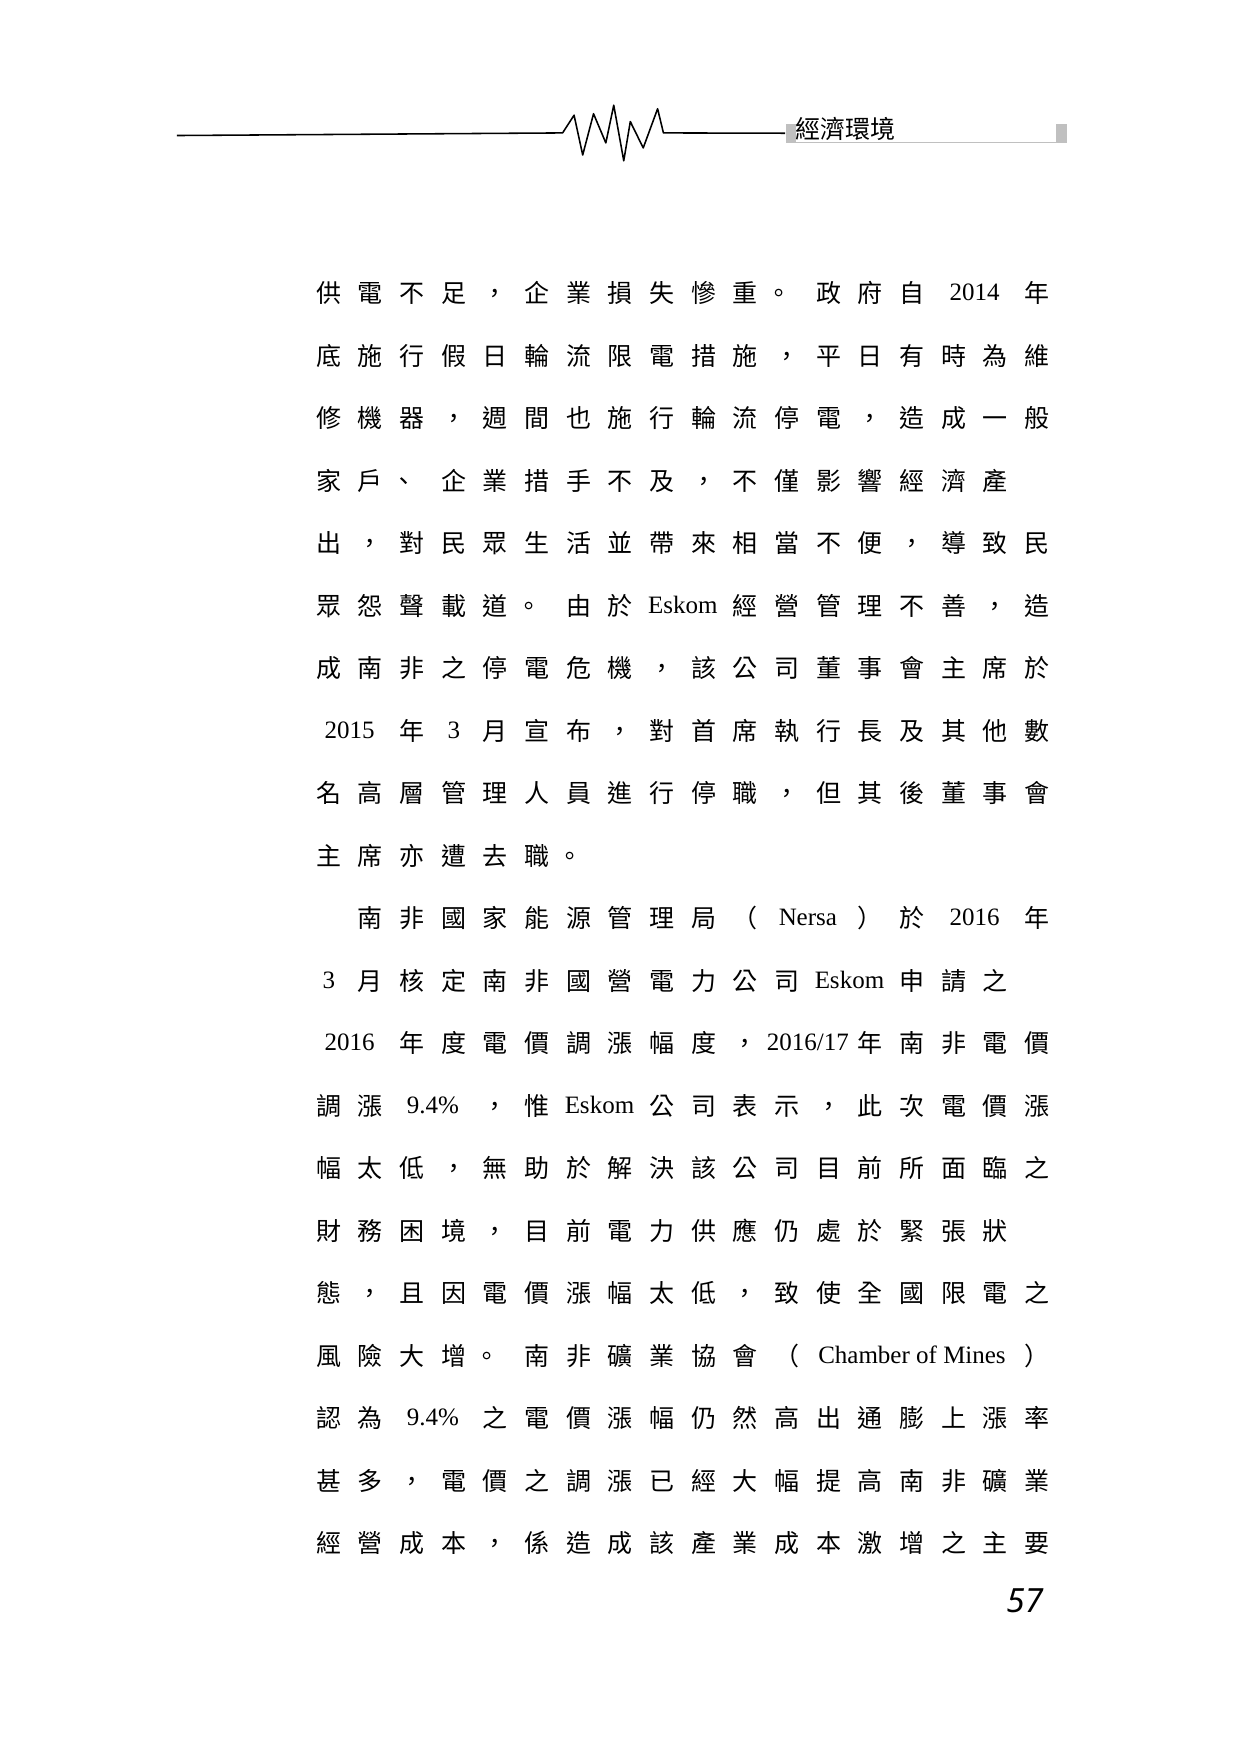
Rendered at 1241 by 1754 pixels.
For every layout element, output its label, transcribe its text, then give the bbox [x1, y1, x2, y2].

text 供電不足，企業損失慘重。政府自2014年底施行假日輪流限電措施，平日有時為維修機器，週間也施行輪流停電，造成一般家戶、企業措手不及，不僅影響經濟產出，對民眾生活並帶來相當不便，導致民眾怨聲載道。由於Eskom經營管理不善，造成南非之停電危機，該公司董事會主席於2015年3月宣布，對首席執行長及其他數名高層管理人員進行停職，但其後董事會主席亦遭去職。 [281, 250, 1058, 875]
text 南非國家能源管理局（Nersa）於2016年3月核定南非國營電力公司Eskom申請之2016年度電價調漲幅度，2016/17年南非電價調漲9.4%，惟Eskom公司表示，此次電價漲幅太低，無助於解決該公司目前所面臨之財務困境，目前電力供應仍處於緊張狀態，且因電價漲幅太低，致使全國限電之風險大增。南非礦業協會（Chamber of Mines）認為9.4%之電價漲幅仍然高出通膨上漲率甚多，電價之調漲已經大幅提高南非礦業經營成本，係造成該產業成本激增之主要 [281, 875, 1058, 1563]
